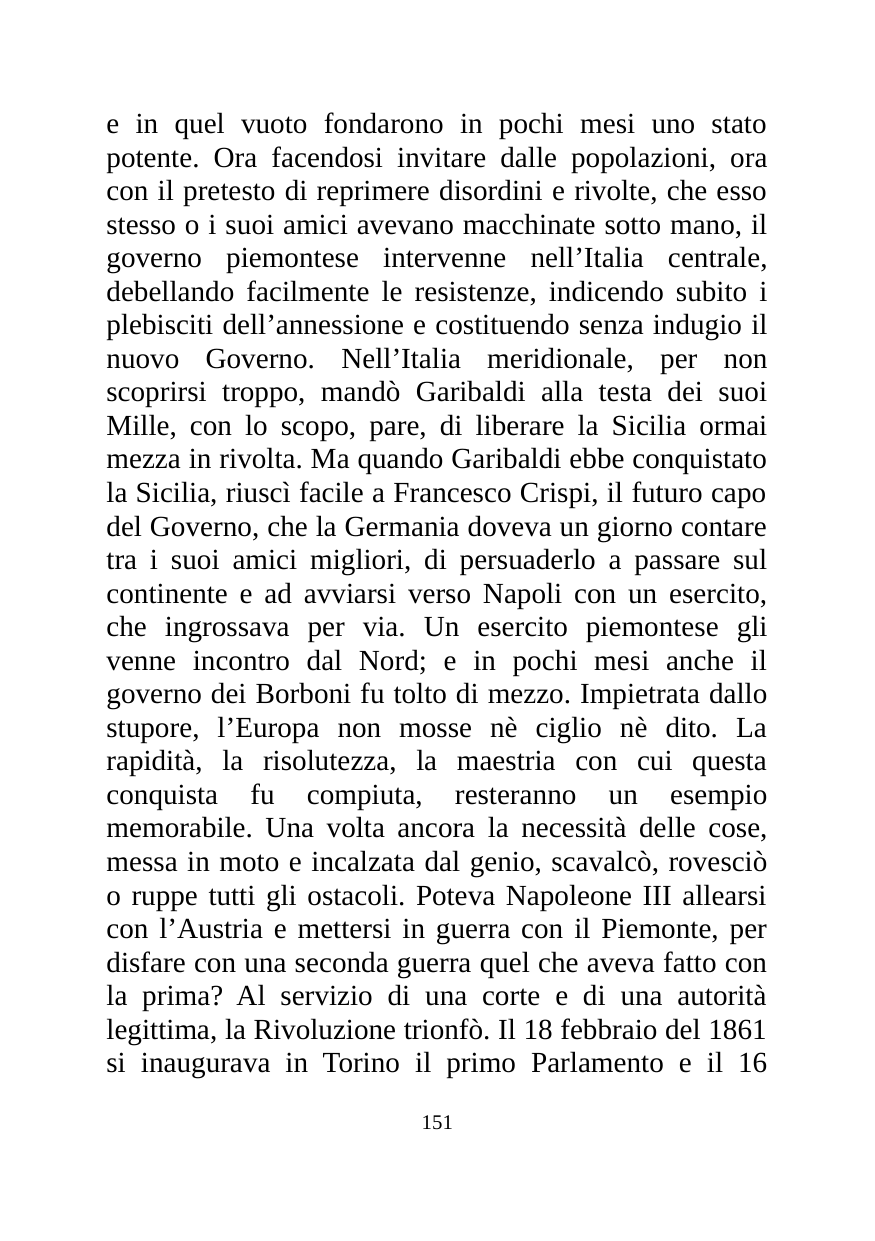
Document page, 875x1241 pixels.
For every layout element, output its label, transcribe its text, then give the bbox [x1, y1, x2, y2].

text e in quel vuoto fondarono in pochi mesi uno stato potente. Ora facendosi invitare dalle popolazioni, ora con il pretesto di reprimere disordini e rivolte, che esso stesso o i suoi amici avevano macchinate sotto mano, il governo piemontese intervenne nell’Italia centrale, debellando facilmente le resistenze, indicendo subito i plebisciti dell’annessione e costituendo senza indugio il nuovo Governo. Nell’Italia meridionale, per non scoprirsi troppo, mandò Garibaldi alla testa dei suoi Mille, con lo scopo, pare, di liberare la Sicilia ormai mezza in rivolta. Ma quando Garibaldi ebbe conquistato la Sicilia, riuscì facile a Francesco Crispi, il futuro capo del Governo, che la Germania doveva un giorno contare tra i suoi amici migliori, di persuaderlo a passare sul continente e ad avviarsi verso Napoli con un esercito, che ingrossava per via. Un esercito piemontese gli venne incontro dal Nord; e in pochi mesi anche il governo dei Borboni fu tolto di mezzo. Impietrata dallo stupore, l’Europa non mosse nè ciglio nè dito. La rapidità, la risolutezza, la maestria con cui questa conquista fu compiuta, resteranno un esempio memorabile. Una volta ancora la necessità delle cose, messa in moto e incalzata dal genio, scavalcò, rovesciò o ruppe tutti gli ostacoli. Poteva Napoleone III allearsi con l’Austria e mettersi in guerra con il Piemonte, per disfare con una seconda guerra quel che aveva fatto con la prima? Al servizio di una corte e di una autorità legittima, la Rivoluzione trionfò. Il 18 febbraio del 1861 si inaugurava in Torino il primo Parlamento e il 16 [106, 106, 768, 1079]
